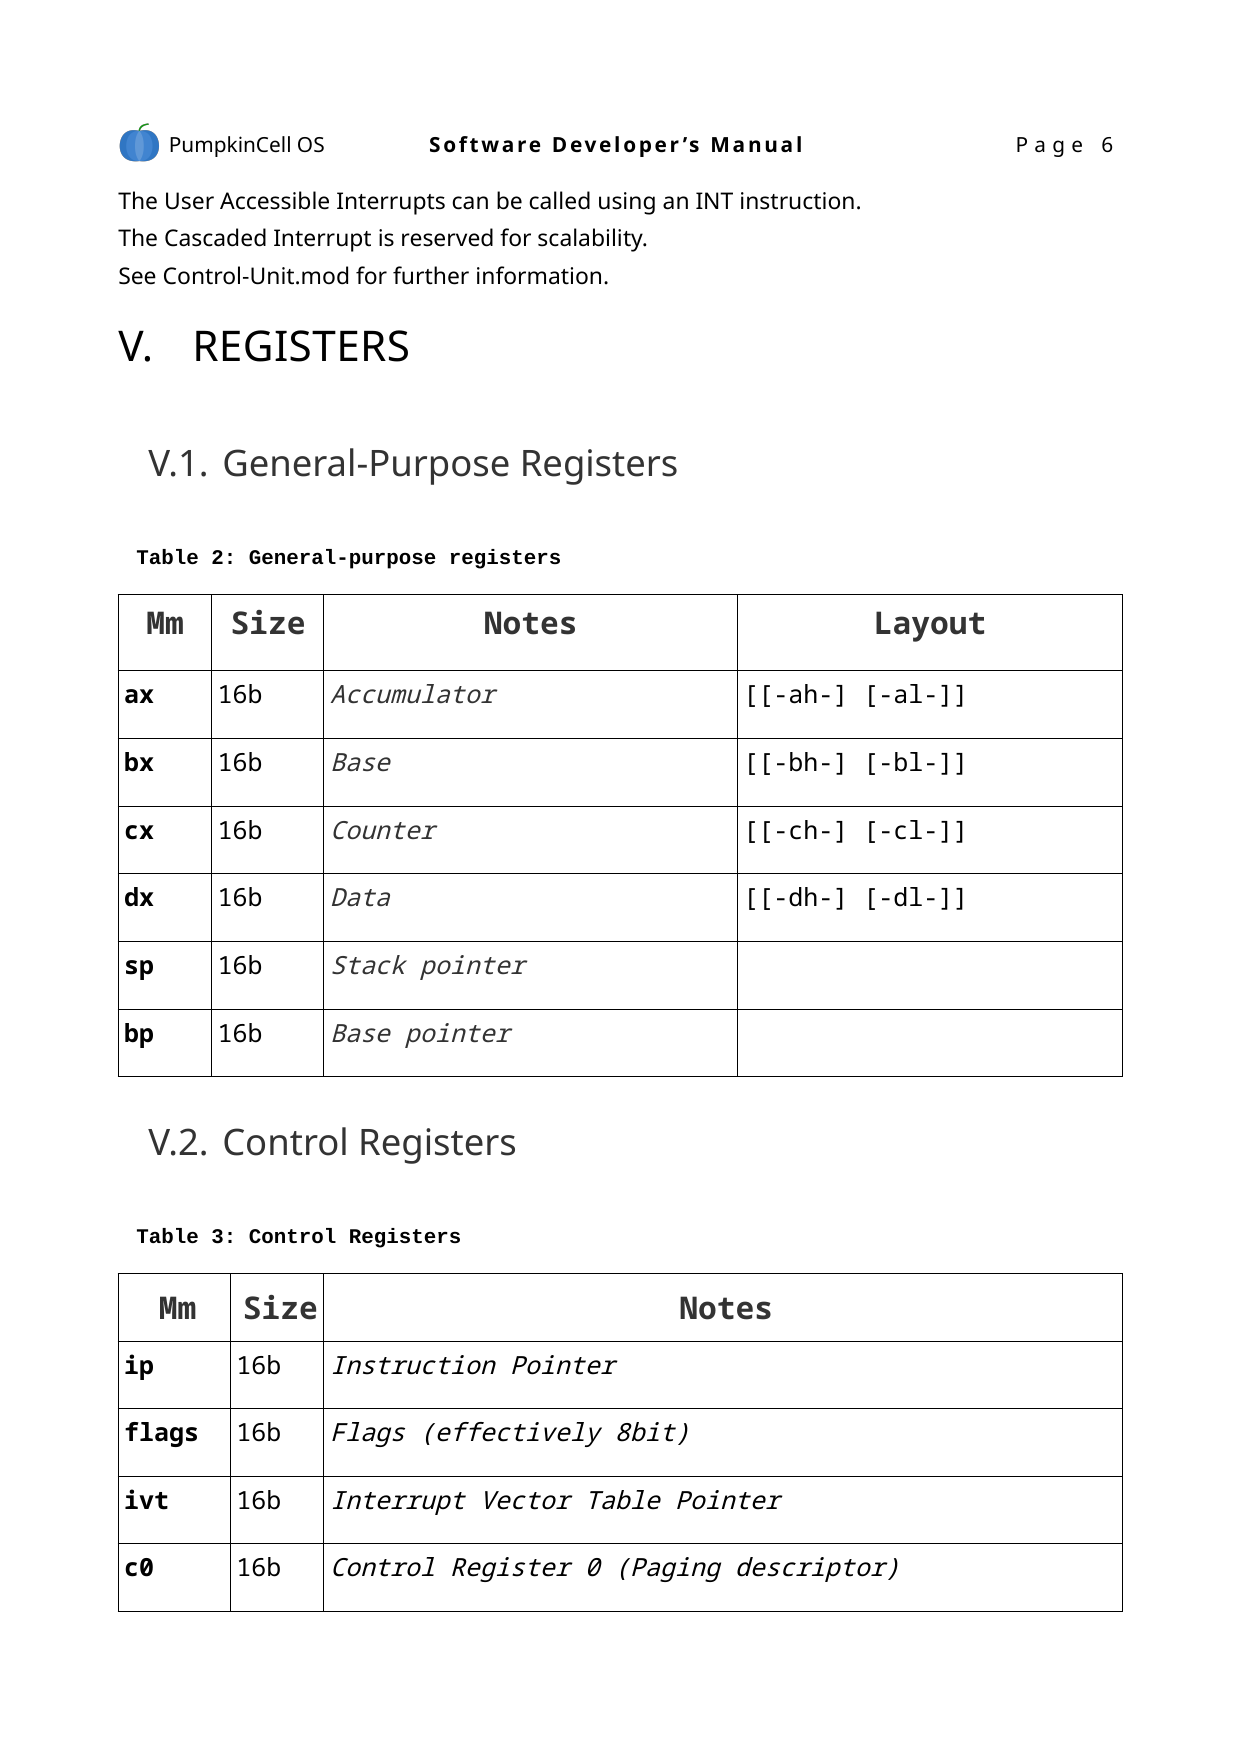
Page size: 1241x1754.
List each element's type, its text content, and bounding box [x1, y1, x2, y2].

subtitle General-Purpose Registers [148, 437, 1122, 487]
picture [115, 118, 164, 167]
table_cell dx [119, 874, 211, 941]
table_header Notes [324, 595, 737, 670]
table_header Size [231, 1274, 323, 1341]
table_cell 16b [212, 942, 323, 1008]
table_cell Instruction Pointer [324, 1342, 1122, 1408]
table_cell ip [119, 1342, 230, 1408]
text Table 3: Control Registers [136, 1226, 1122, 1249]
table_cell c0 [119, 1544, 230, 1611]
table_cell 16b [212, 671, 323, 738]
table_cell Base [324, 739, 737, 806]
subtitle Registers [118, 316, 1122, 374]
table_cell Interrupt Vector Table Pointer [324, 1477, 1122, 1543]
table_cell ax [119, 671, 211, 738]
table_cell Base pointer [324, 1010, 737, 1076]
table_cell flags [119, 1409, 230, 1476]
table_cell sp [119, 942, 211, 1008]
table_header Mm [119, 1274, 230, 1341]
table_cell cx [119, 807, 211, 873]
table_header Mm [119, 595, 211, 670]
text The User Accessible Interrupts can be called using an INT instruction. [118, 185, 1122, 216]
table_cell 16b [212, 739, 323, 806]
table_cell 16b [212, 807, 323, 873]
table_cell Accumulator [324, 671, 737, 738]
table_cell Data [324, 874, 737, 941]
table_cell [[-ch-] [-cl-]] [738, 807, 1122, 873]
table_cell [[-bh-] [-bl-]] [738, 739, 1122, 806]
text Table 2: General-purpose registers [136, 547, 1122, 570]
table_cell Control Register 0 (Paging descriptor) [324, 1544, 1122, 1611]
table_cell 16b [231, 1477, 323, 1543]
subtitle Control Registers [148, 1116, 1122, 1166]
table_cell 16b [231, 1342, 323, 1408]
table_cell [[-ah-] [-al-]] [738, 671, 1122, 738]
table_cell Flags (effectively 8bit) [324, 1409, 1122, 1476]
table_cell [738, 942, 1122, 1008]
table_cell [738, 1010, 1122, 1076]
table_cell 16b [212, 1010, 323, 1076]
table_cell 16b [231, 1544, 323, 1611]
table_cell [[-dh-] [-dl-]] [738, 874, 1122, 941]
table_cell Stack pointer [324, 942, 737, 1008]
table_cell 16b [231, 1409, 323, 1476]
table_header Size [212, 595, 323, 670]
table_header Layout [738, 595, 1122, 670]
table_cell ivt [119, 1477, 230, 1543]
table_header Notes [324, 1274, 1122, 1341]
table_cell Counter [324, 807, 737, 873]
table_cell 16b [212, 874, 323, 941]
table_cell bx [119, 739, 211, 806]
text See Control-Unit.mod for further information. [118, 260, 1122, 291]
table_cell bp [119, 1010, 211, 1076]
text The Cascaded Interrupt is reserved for scalability. [118, 222, 1122, 254]
